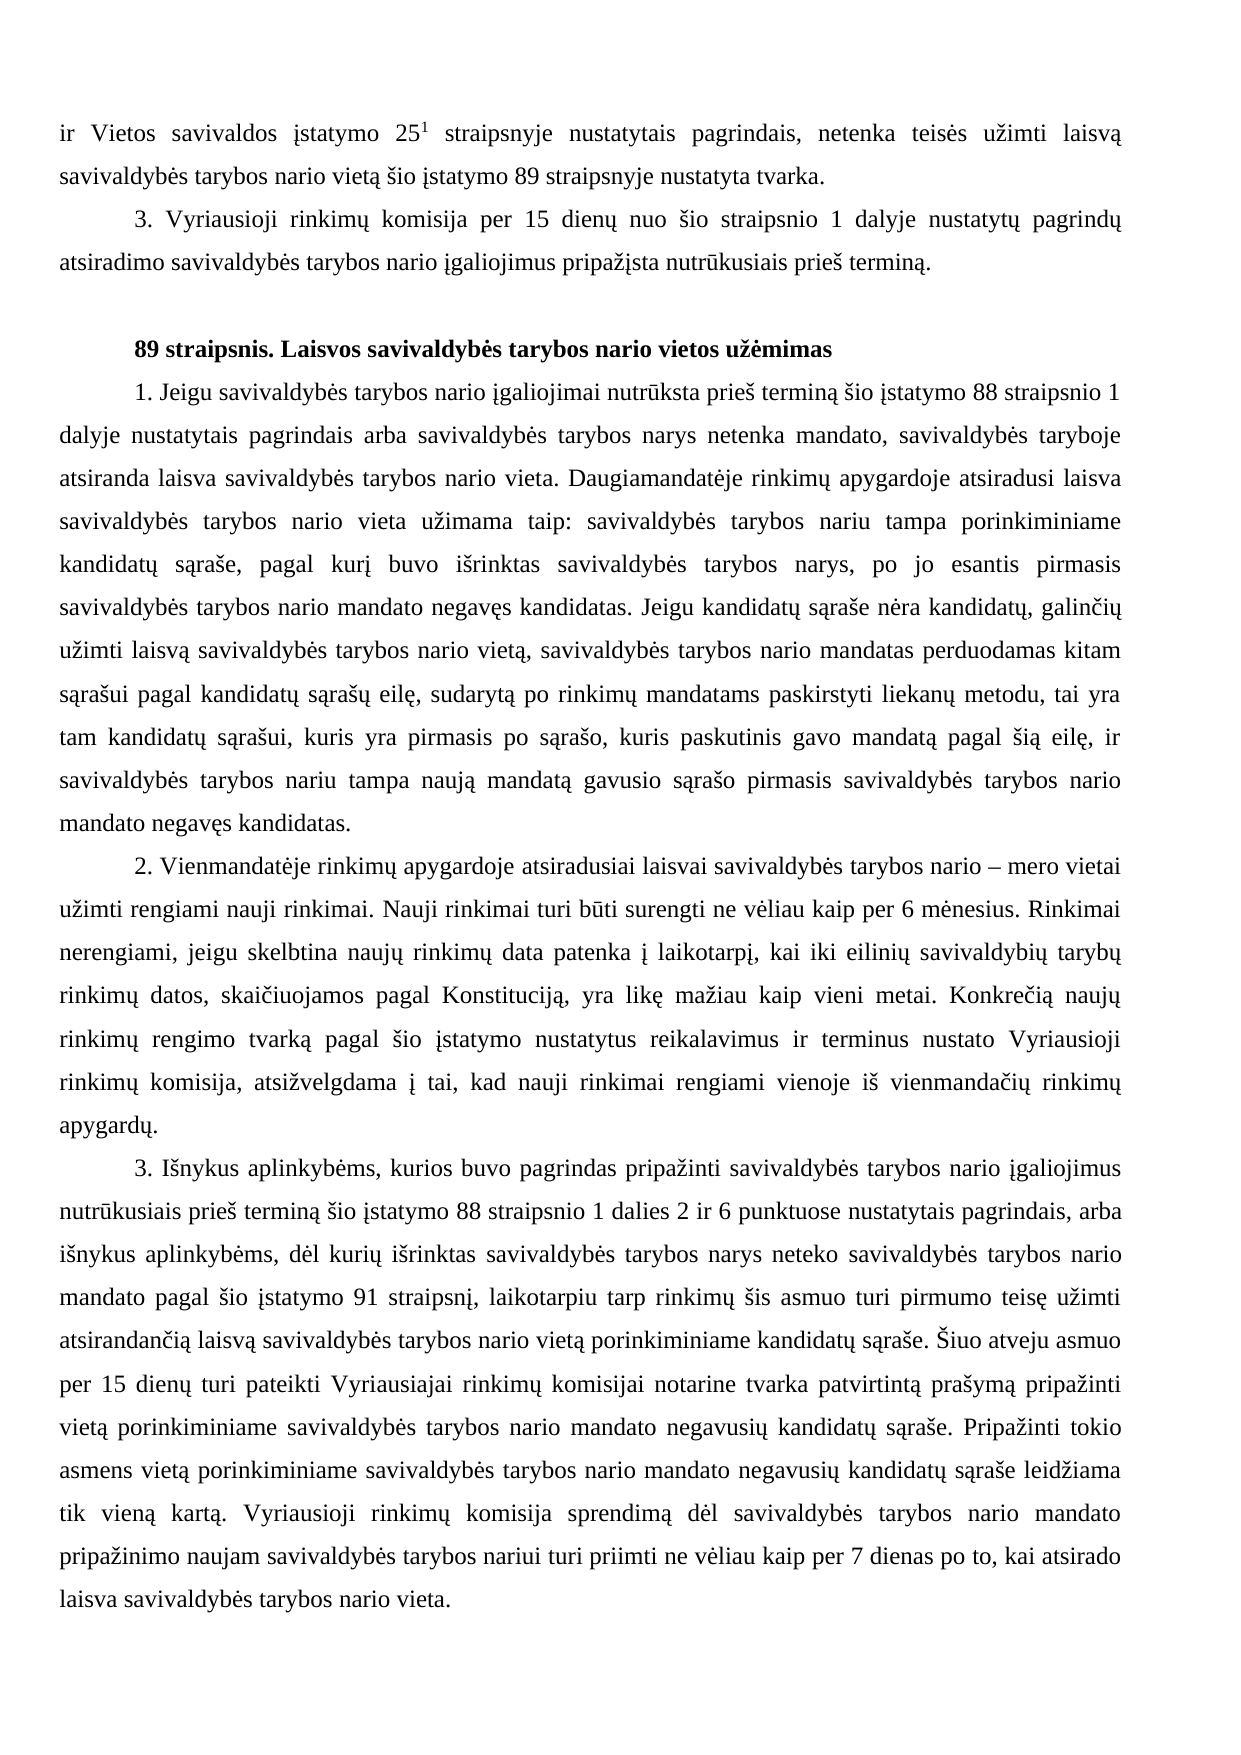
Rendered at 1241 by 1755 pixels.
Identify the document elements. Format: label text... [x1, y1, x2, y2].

text 3. Vyriausioji rinkimų komisija per 15 dienų nuo šio straipsnio 1 dalyje nustatytų pagrindų atsiradimo savivaldybės tarybos nario įgaliojimus pripažįsta nutrūkusiais prieš terminą. [59, 204, 1122, 276]
text 1. Jeigu savivaldybės tarybos nario įgaliojimai nutrūksta prieš terminą šio įstatymo 88 straipsnio 1 dalyje nustatytais pagrindais arba savivaldybės tarybos narys netenka mandato, savivaldybės taryboje atsiranda laisva savivaldybės tarybos nario vieta. Daugiamandatėje rinkimų apygardoje atsiradusi laisva savivaldybės tarybos nario vieta užimama taip: savivaldybės tarybos nariu tampa porinkiminiame kandidatų sąraše, pagal kurį buvo išrinktas savivaldybės tarybos narys, po jo esantis pirmasis savivaldybės tarybos nario mandato negavęs kandidatas. Jeigu kandidatų sąraše nėra kandidatų, galinčių užimti laisvą savivaldybės tarybos nario vietą, savivaldybės tarybos nario mandatas perduodamas kitam sąrašui pagal kandidatų sąrašų eilę, sudarytą po rinkimų mandatams paskirstyti liekanų metodu, tai yra tam kandidatų sąrašui, kuris yra pirmasis po sąrašo, kuris paskutinis gavo mandatą pagal šią eilę, ir savivaldybės tarybos nariu tampa naują mandatą gavusio sąrašo pirmasis savivaldybės tarybos nario mandato negavęs kandidatas. [59, 377, 1122, 837]
text ir Vietos savivaldos įstatymo 251 straipsnyje nustatytais pagrindais, netenka teisės užimti laisvą savivaldybės tarybos nario vietą šio įstatymo 89 straipsnyje nustatyta tvarka. [59, 118, 1122, 190]
text 3. Išnykus aplinkybėms, kurios buvo pagrindas pripažinti savivaldybės tarybos nario įgaliojimus nutrūkusiais prieš terminą šio įstatymo 88 straipsnio 1 dalies 2 ir 6 punktuose nustatytais pagrindais, arba išnykus aplinkybėms, dėl kurių išrinktas savivaldybės tarybos narys neteko savivaldybės tarybos nario mandato pagal šio įstatymo 91 straipsnį, laikotarpiu tarp rinkimų šis asmuo turi pirmumo teisę užimti atsirandančią laisvą savivaldybės tarybos nario vietą porinkiminiame kandidatų sąraše. Šiuo atveju asmuo per 15 dienų turi pateikti Vyriausiajai rinkimų komisijai notarine tvarka patvirtintą prašymą pripažinti vietą porinkiminiame savivaldybės tarybos nario mandato negavusių kandidatų sąraše. Pripažinti tokio asmens vietą porinkiminiame savivaldybės tarybos nario mandato negavusių kandidatų sąraše leidžiama tik vieną kartą. Vyriausioji rinkimų komisija sprendimą dėl savivaldybės tarybos nario mandato pripažinimo naujam savivaldybės tarybos nariui turi priimti ne vėliau kaip per 7 dienas po to, kai atsirado laisva savivaldybės tarybos nario vieta. [59, 1153, 1122, 1613]
text 2. Vienmandatėje rinkimų apygardoje atsiradusiai laisvai savivaldybės tarybos nario – mero vietai užimti rengiami nauji rinkimai. Nauji rinkimai turi būti surengti ne vėliau kaip per 6 mėnesius. Rinkimai nerengiami, jeigu skelbtina naujų rinkimų data patenka į laikotarpį, kai iki eilinių savivaldybių tarybų rinkimų datos, skaičiuojamos pagal Konstituciją, yra likę mažiau kaip vieni metai. Konkrečią naujų rinkimų rengimo tvarką pagal šio įstatymo nustatytus reikalavimus ir terminus nustato Vyriausioji rinkimų komisija, atsižvelgdama į tai, kad nauji rinkimai rengiami vienoje iš vienmandačių rinkimų apygardų. [59, 851, 1122, 1139]
text 89 straipsnis. Laisvos savivaldybės tarybos nario vietos užėmimas [59, 334, 1122, 362]
